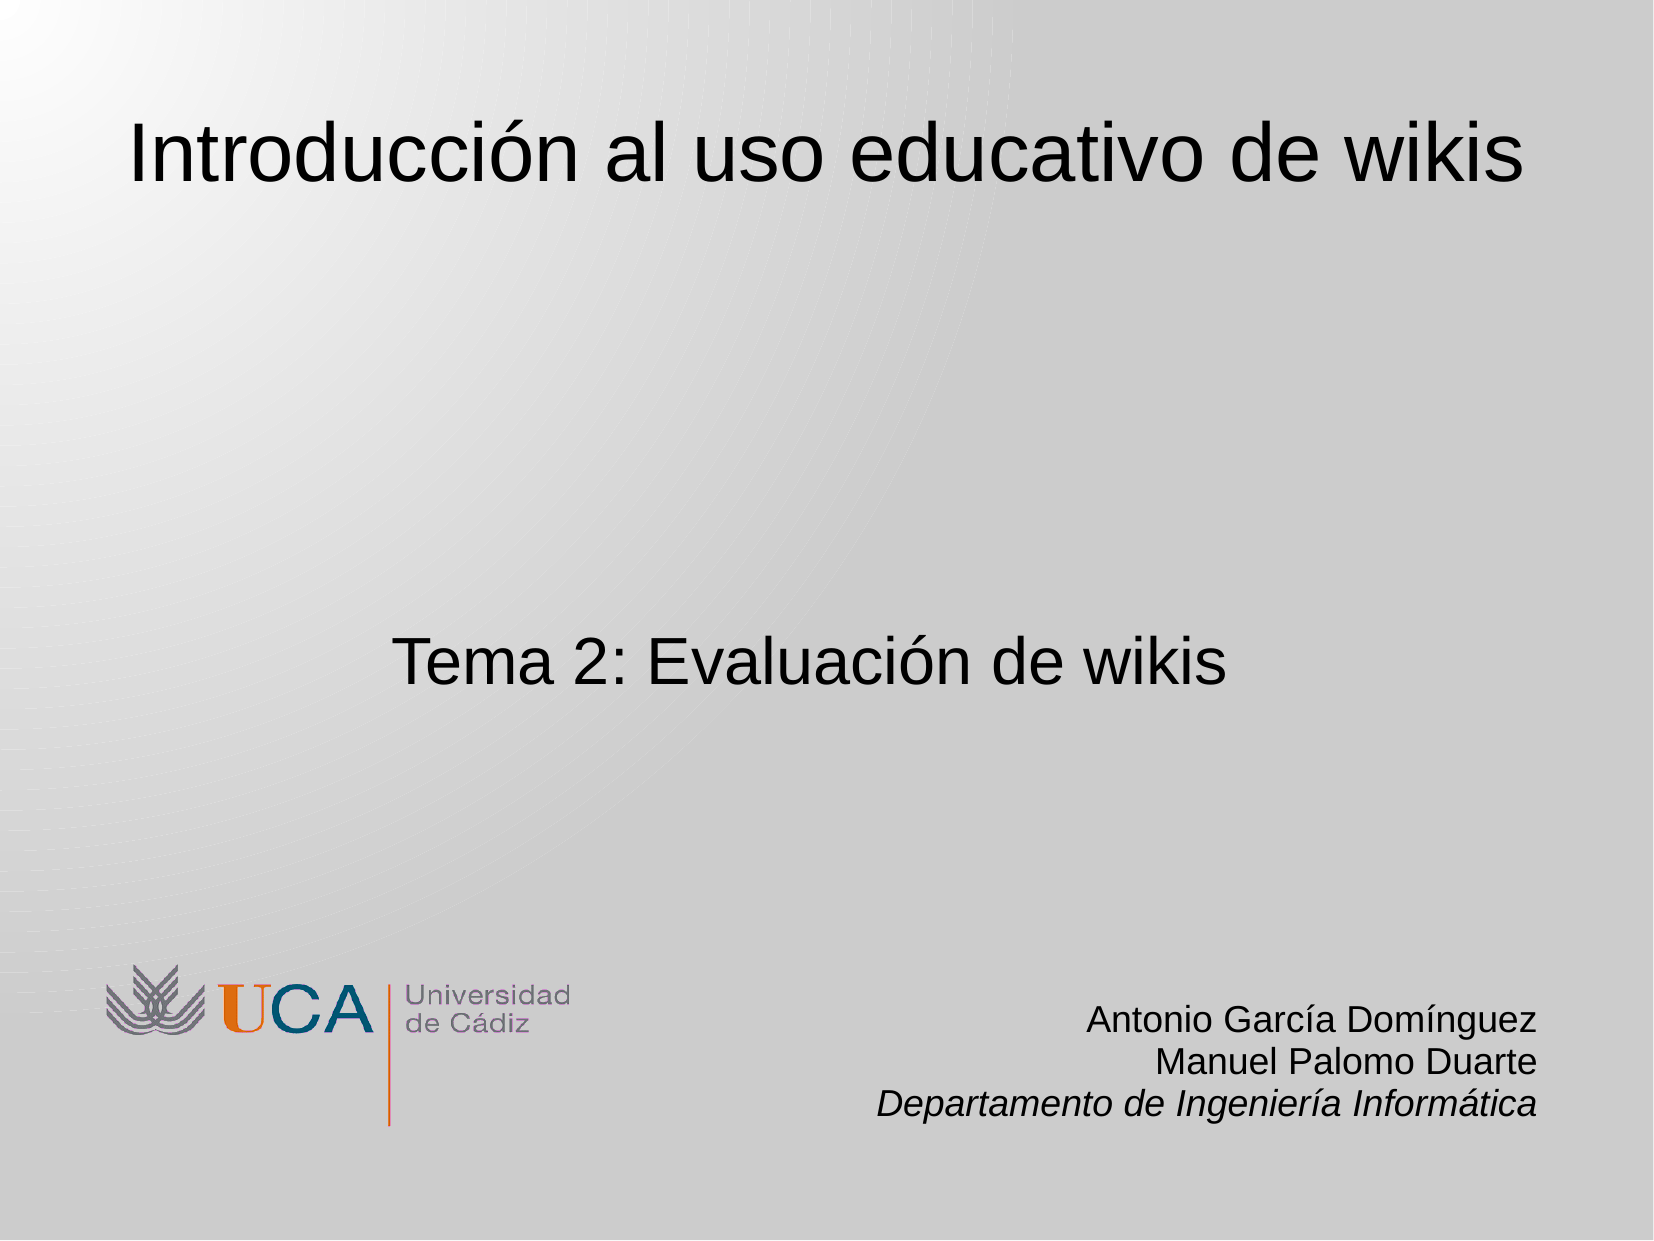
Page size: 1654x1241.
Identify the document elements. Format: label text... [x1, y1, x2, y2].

subtitle Tema 2: Evaluación de wikis Antonio García Domínguez Manuel Palomo Duarte Departamento de Ingeniería Informática [82, 175, 1538, 1125]
title Introducción al uso educativo de wikis [82, 49, 1571, 257]
picture [101, 956, 579, 1134]
